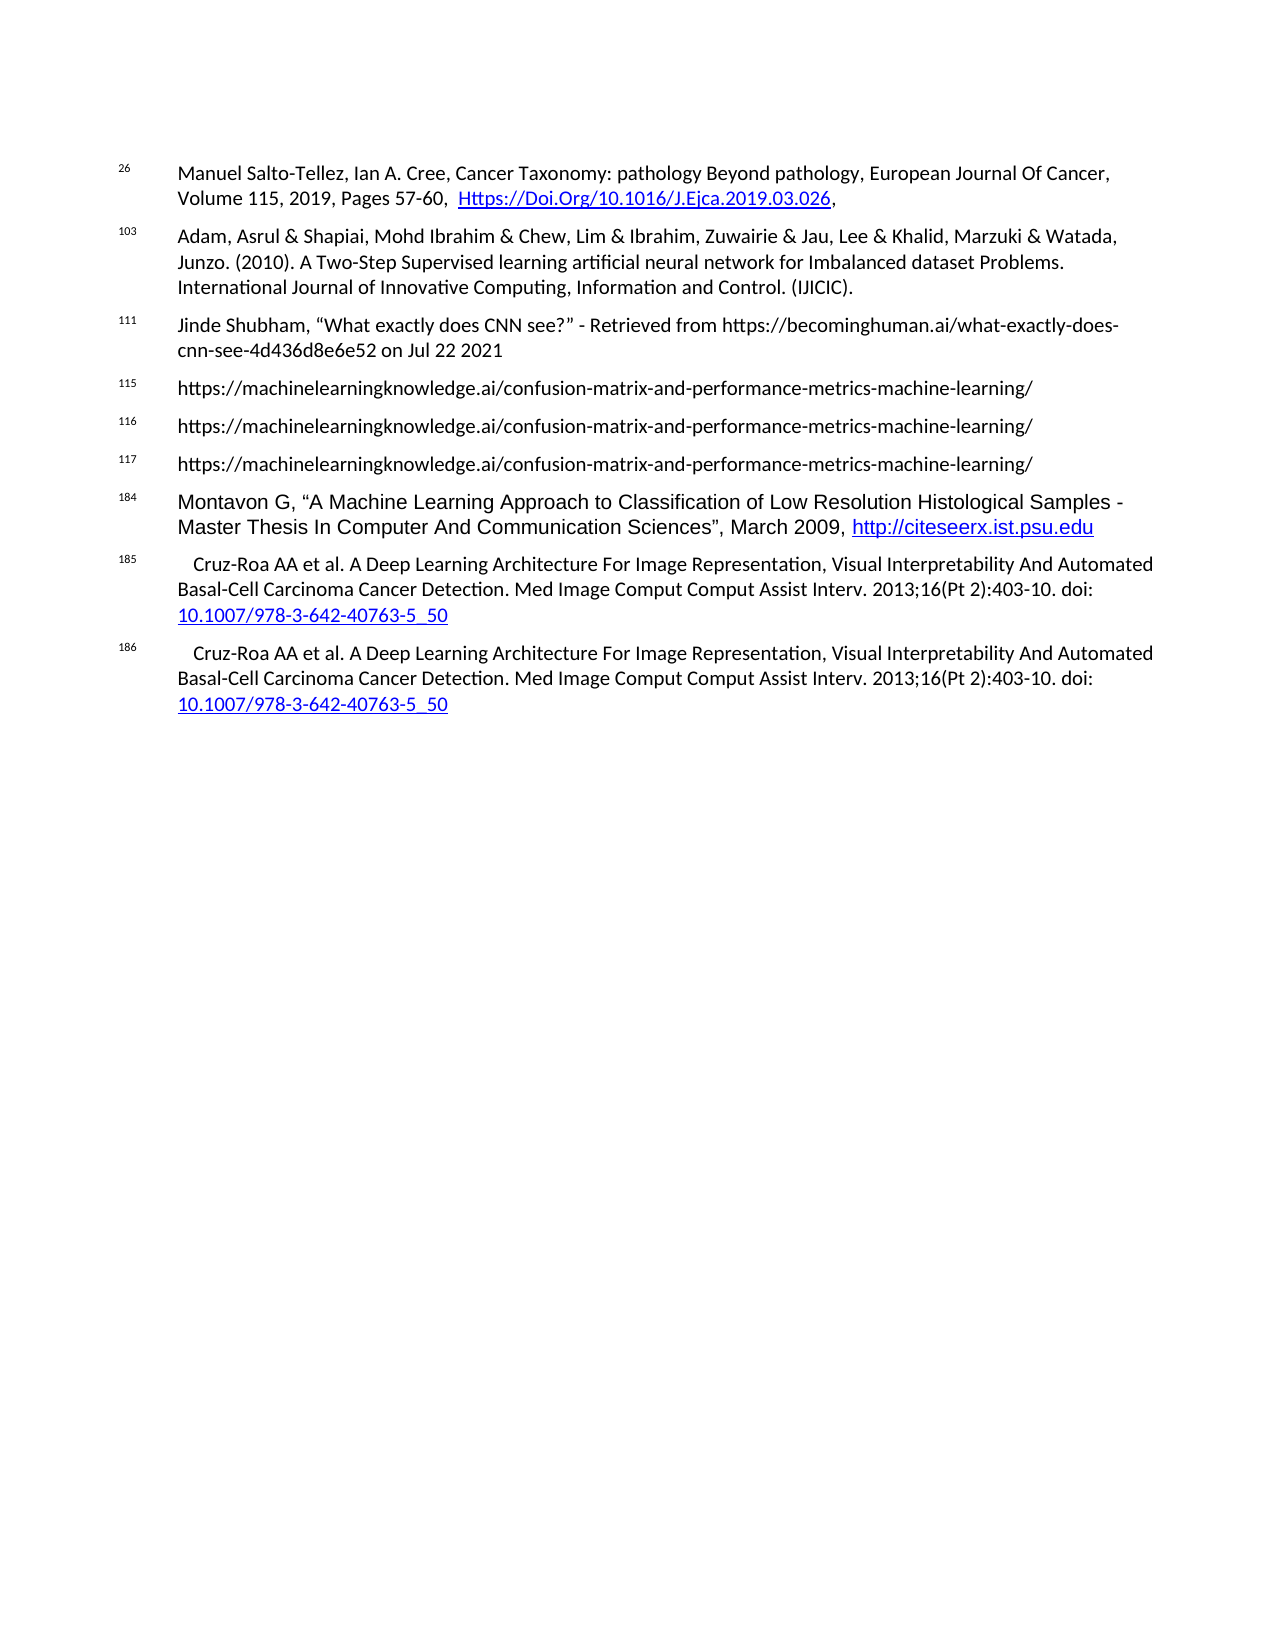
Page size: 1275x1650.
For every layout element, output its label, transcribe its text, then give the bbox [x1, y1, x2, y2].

text https://machinelearningknowledge.ai/confusion-matrix-and-performance-metrics-machine-learning/ [118, 413, 1157, 439]
text Adam, Asrul & Shapiai, Mohd Ibrahim & Chew, Lim & Ibrahim, Zuwairie & Jau, Lee & Khalid, Marzuki & Watada, Junzo. (2010). A Two-Step Supervised learning artificial neural network for Imbalanced dataset Problems. International Journal of Innovative Computing, Information and Control. (IJICIC). [118, 223, 1157, 300]
text https://machinelearningknowledge.ai/confusion-matrix-and-performance-metrics-machine-learning/ [118, 451, 1157, 477]
text https://machinelearningknowledge.ai/confusion-matrix-and-performance-metrics-machine-learning/ [118, 376, 1157, 401]
text Manuel Salto-Tellez, Ian A. Cree, Cancer Taxonomy: pathology Beyond pathology, European Journal Of Cancer, Volume 115, 2019, Pages 57-60, Https://Doi.Org/10.1016/J.Ejca.2019.03.026, [118, 160, 1157, 211]
text Jinde Shubham, “What exactly does CNN see?” - Retrieved from https://becominghuman.ai/what-exactly-does-cnn-see-4d436d8e6e52 on Jul 22 2021 [118, 312, 1157, 363]
